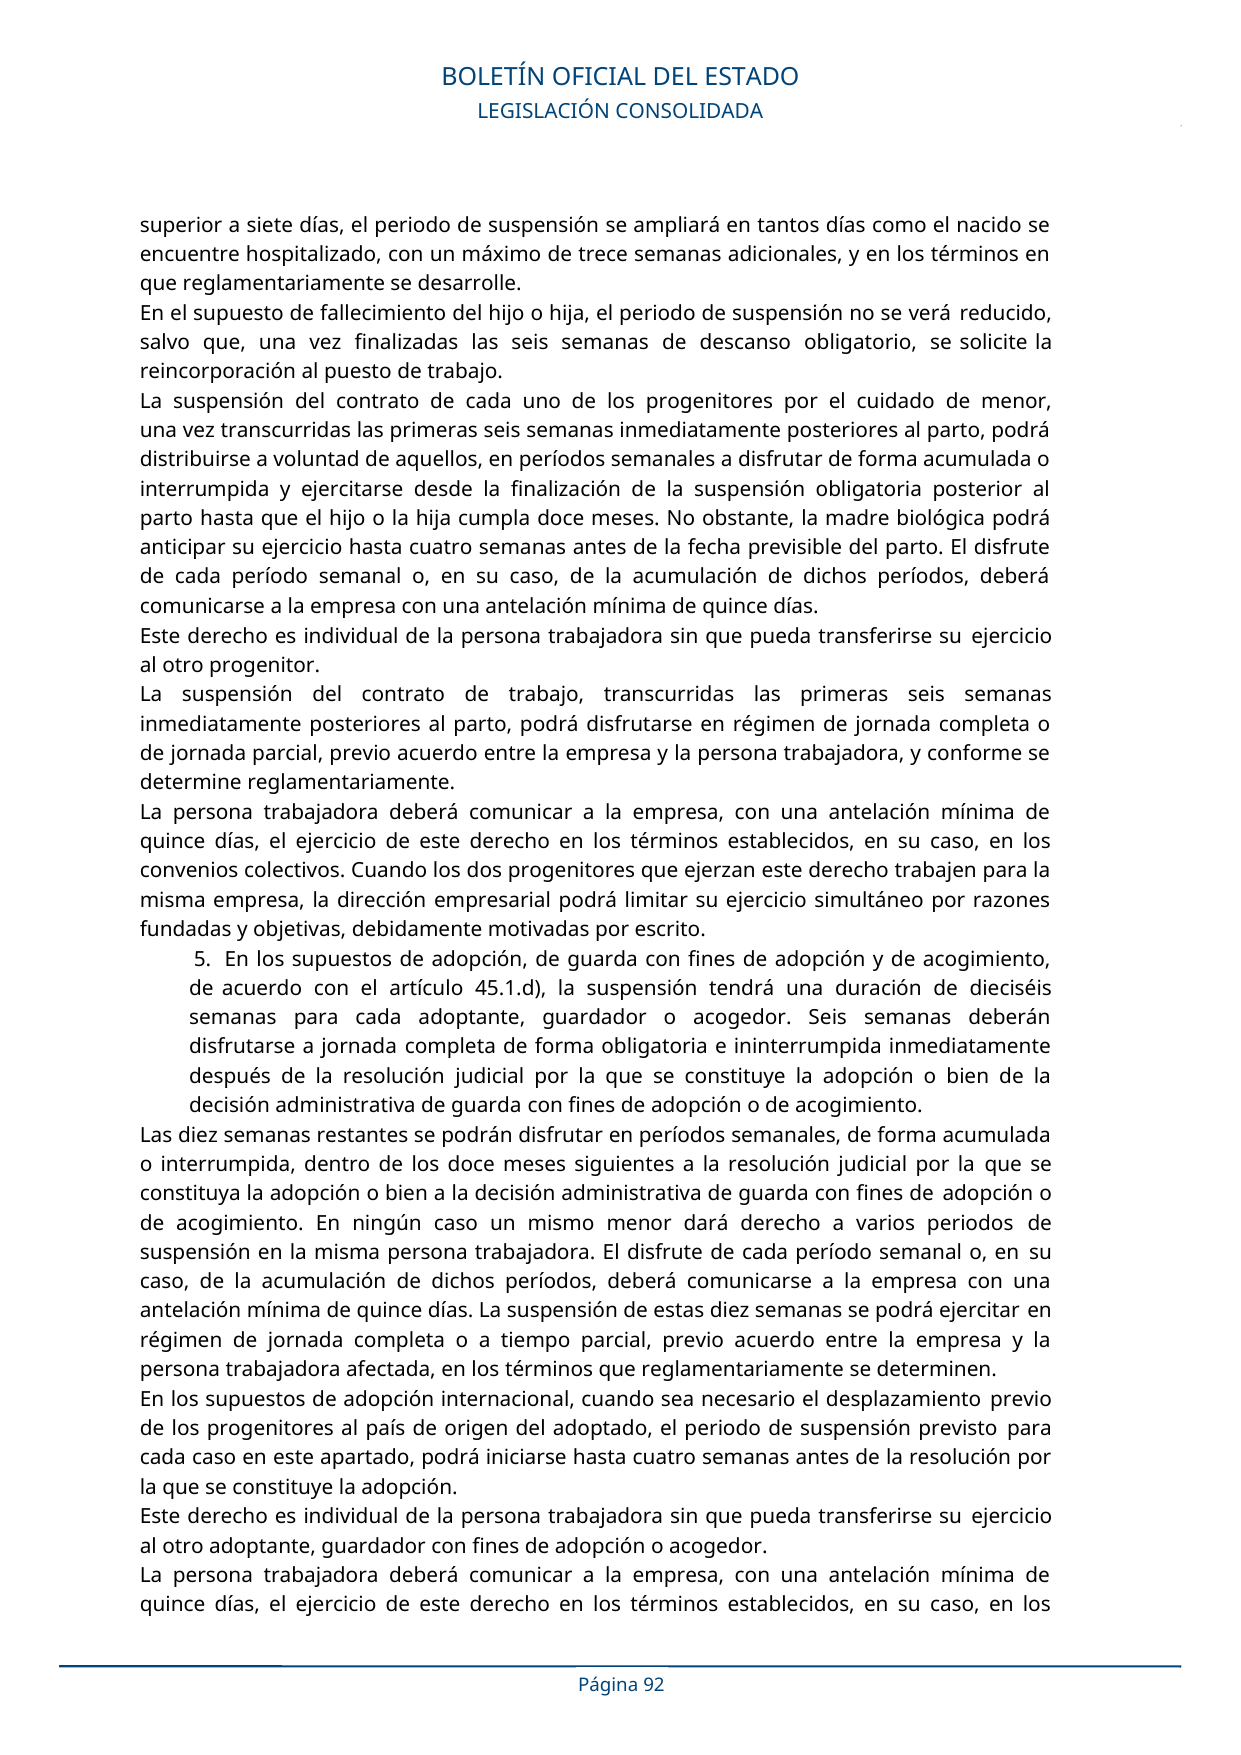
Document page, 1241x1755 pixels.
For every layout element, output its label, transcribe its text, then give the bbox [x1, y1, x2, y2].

text La persona trabajadora deberá comunicar a la empresa, con una antelación mínima de quince días, el ejercicio de este derecho en los términos establecidos, en su caso, en los convenios colectivos. Cuando los dos progenitores que ejerzan este derecho trabajen para la misma empresa, la dirección empresarial podrá limitar su ejercicio simultáneo por razones fundadas y objetivas, debidamente motivadas por escrito. [139, 797, 1052, 942]
text La suspensión del contrato de trabajo, transcurridas las primeras seis semanas inmediatamente posteriores al parto, podrá disfrutarse en régimen de jornada completa o de jornada parcial, previo acuerdo entre la empresa y la persona trabajadora, y conforme se determine reglamentariamente. [139, 679, 1052, 796]
text La persona trabajadora deberá comunicar a la empresa, con una antelación mínima de quince días, el ejercicio de este derecho en los términos establecidos, en su caso, en los [139, 1560, 1052, 1618]
text Este derecho es individual de la persona trabajadora sin que pueda transferirse su ejercicio al otro adoptante, guardador con fines de adopción o acogedor. [139, 1501, 1052, 1559]
list En los supuestos de adopción, de guarda con fines de adopción y de acogimiento, de acuerdo con el artículo 45.1.d), la suspensión tendrá una duración de dieciséis semanas para cada adoptante, guardador o acogedor. Seis semanas deberán disfrutarse a jornada completa de forma obligatoria e ininterrumpida inmediatamente después de la resolución judicial por la que se constituye la adopción o bien de la decisión administrativa de guarda con fines de adopción o de acogimiento. [158, 944, 1052, 1118]
text Las diez semanas restantes se podrán disfrutar en períodos semanales, de forma acumulada o interrumpida, dentro de los doce meses siguientes a la resolución judicial por la que se constituya la adopción o bien a la decisión administrativa de guarda con fines de adopción o de acogimiento. En ningún caso un mismo menor dará derecho a varios periodos de suspensión en la misma persona trabajadora. El disfrute de cada período semanal o, en su caso, de la acumulación de dichos períodos, deberá comunicarse a la empresa con una antelación mínima de quince días. La suspensión de estas diez semanas se podrá ejercitar en régimen de jornada completa o a tiempo parcial, previo acuerdo entre la empresa y la persona trabajadora afectada, en los términos que reglamentariamente se determinen. [139, 1120, 1052, 1382]
text En los supuestos de adopción internacional, cuando sea necesario el desplazamiento previo de los progenitores al país de origen del adoptado, el periodo de suspensión previsto para cada caso en este apartado, podrá iniciarse hasta cuatro semanas antes de la resolución por la que se constituye la adopción. [139, 1384, 1052, 1500]
text superior a siete días, el periodo de suspensión se ampliará en tantos días como el nacido se encuentre hospitalizado, con un máximo de trece semanas adicionales, y en los términos en que reglamentariamente se desarrolle. [139, 210, 1052, 297]
text En el supuesto de fallecimiento del hijo o hija, el periodo de suspensión no se verá reducido, salvo que, una vez finalizadas las seis semanas de descanso obligatorio, se solicite la reincorporación al puesto de trabajo. [139, 298, 1052, 385]
text Este derecho es individual de la persona trabajadora sin que pueda transferirse su ejercicio al otro progenitor. [139, 621, 1052, 678]
text La suspensión del contrato de cada uno de los progenitores por el cuidado de menor, una vez transcurridas las primeras seis semanas inmediatamente posteriores al parto, podrá distribuirse a voluntad de aquellos, en períodos semanales a disfrutar de forma acumulada o interrumpida y ejercitarse desde la finalización de la suspensión obligatoria posterior al parto hasta que el hijo o la hija cumpla doce meses. No obstante, la madre biológica podrá anticipar su ejercicio hasta cuatro semanas antes de la fecha previsible del parto. El disfrute de cada período semanal o, en su caso, de la acumulación de dichos períodos, deberá comunicarse a la empresa con una antelación mínima de quince días. [139, 386, 1052, 619]
